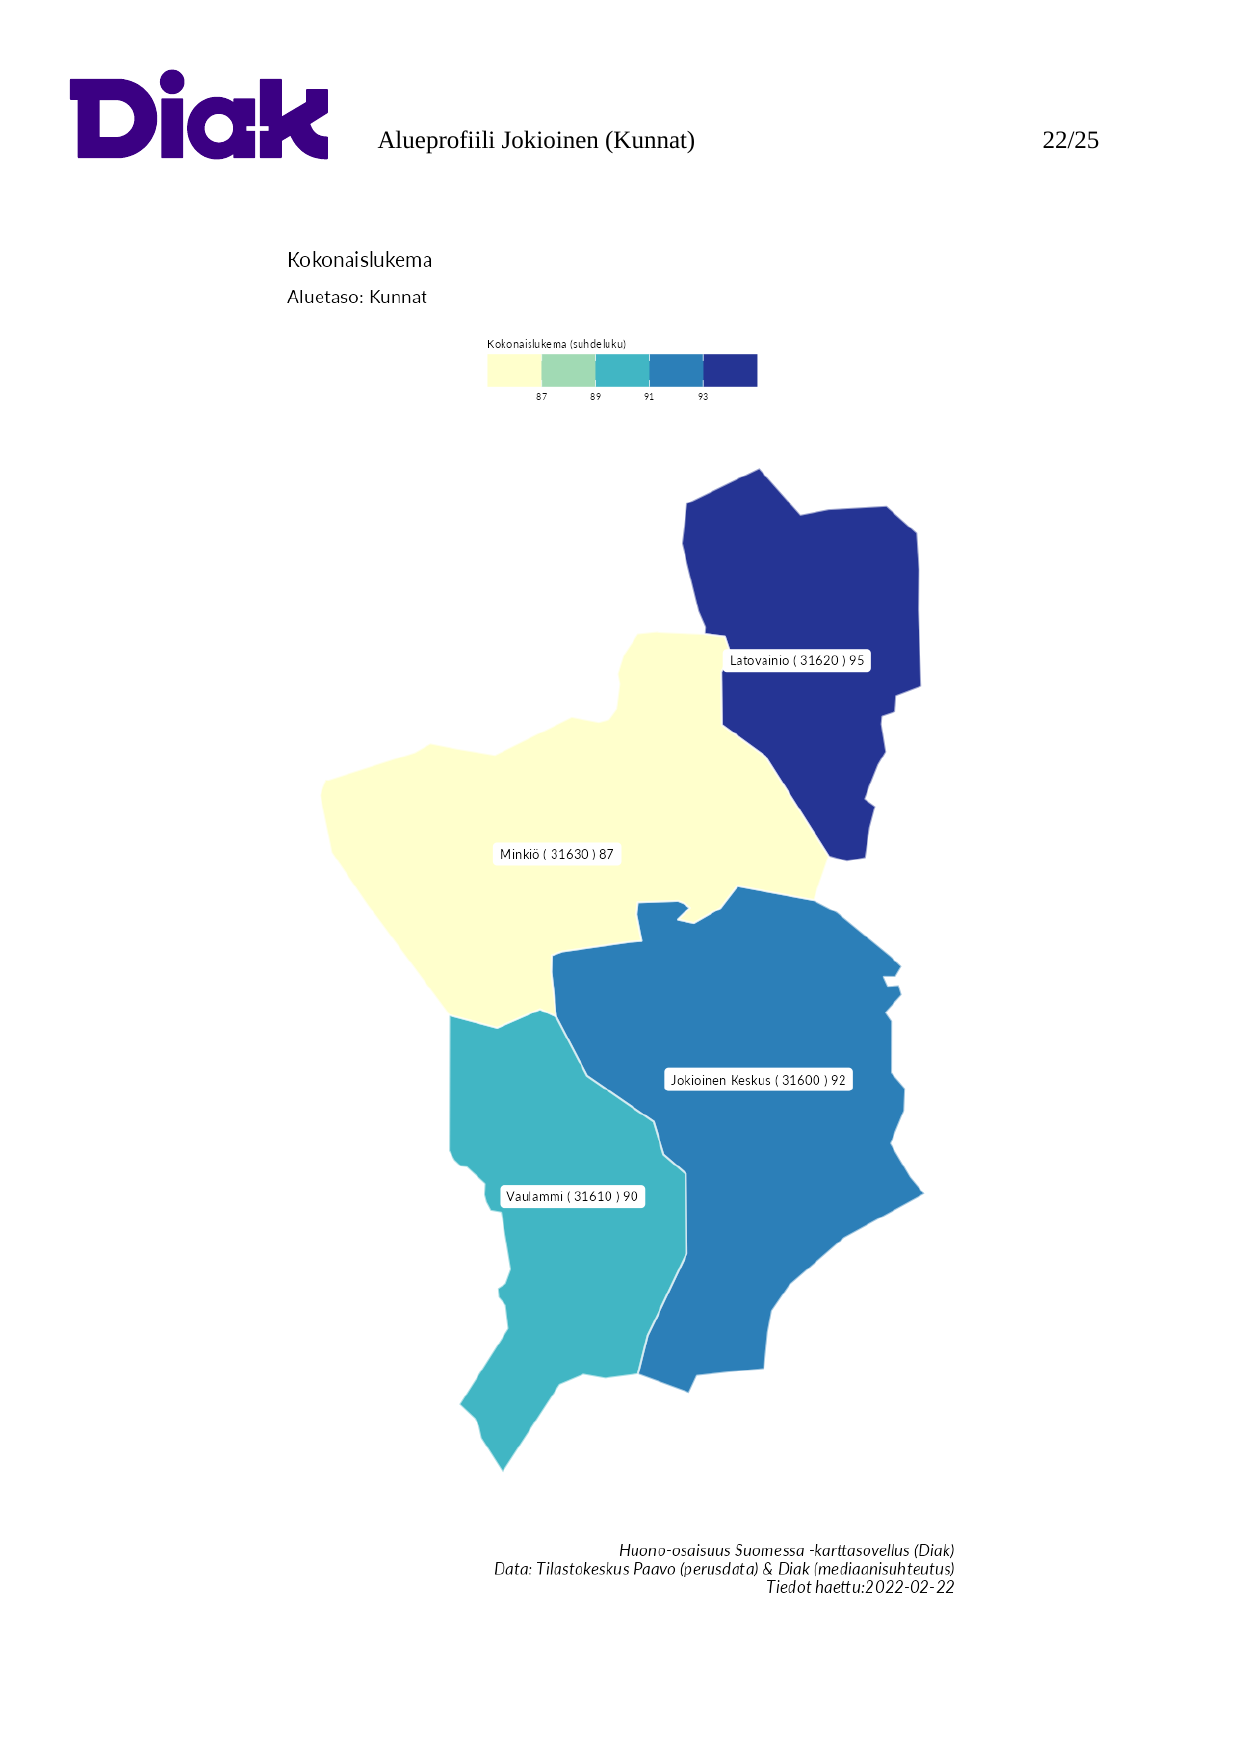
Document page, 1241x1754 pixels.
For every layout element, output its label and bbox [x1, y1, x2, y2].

picture [61, 196, 1179, 1651]
